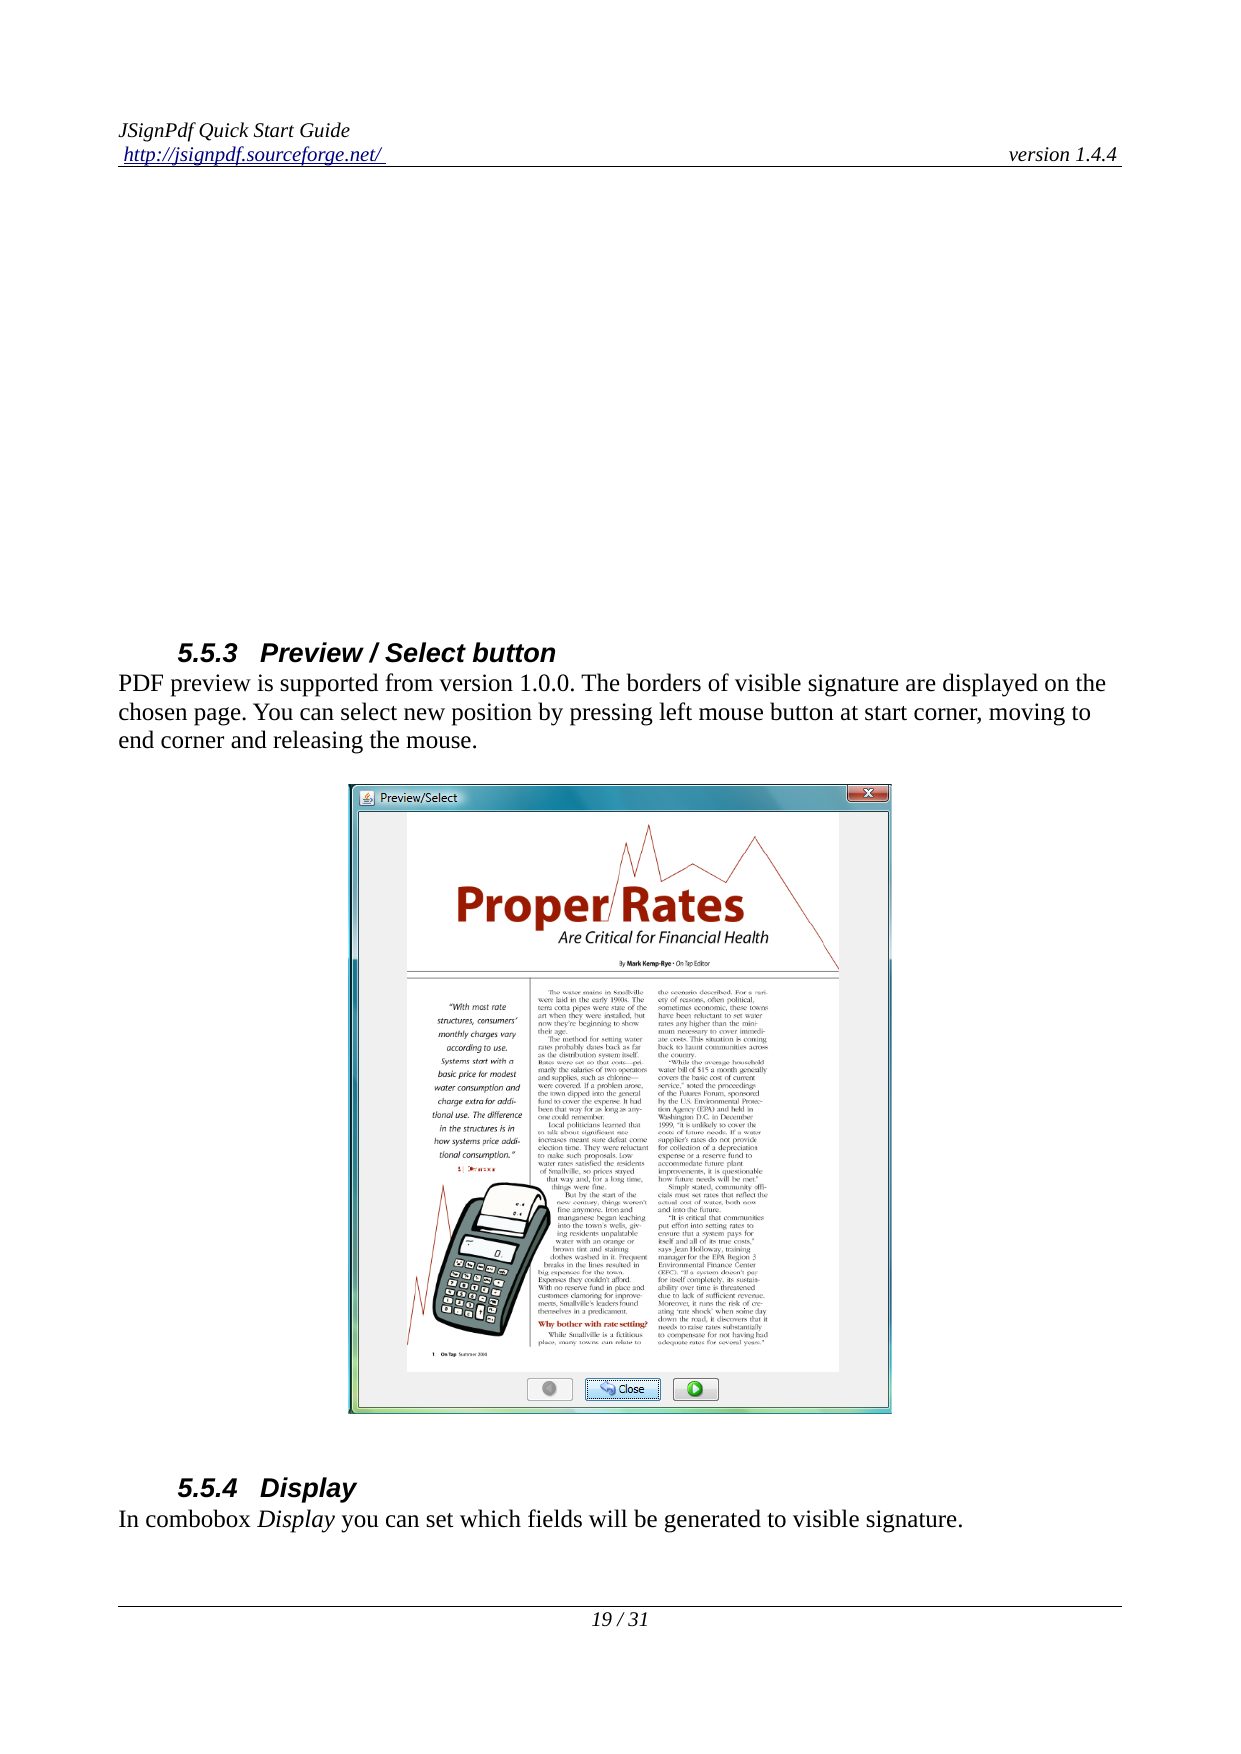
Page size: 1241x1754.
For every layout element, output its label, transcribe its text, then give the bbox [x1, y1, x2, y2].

picture [348, 784, 892, 1414]
text In combobox Display you can set which fields will be generated to visible signature. [118, 1504, 1122, 1532]
subtitle Preview / Select button [177, 197, 1122, 668]
subtitle Display [177, 1472, 1122, 1504]
text PDF preview is supported from version 1.0.0. The borders of visible signature are displayed on the chosen page. You can select new position by pressing left mouse button at start corner, moving to end corner and releasing the mouse. [118, 668, 1122, 754]
